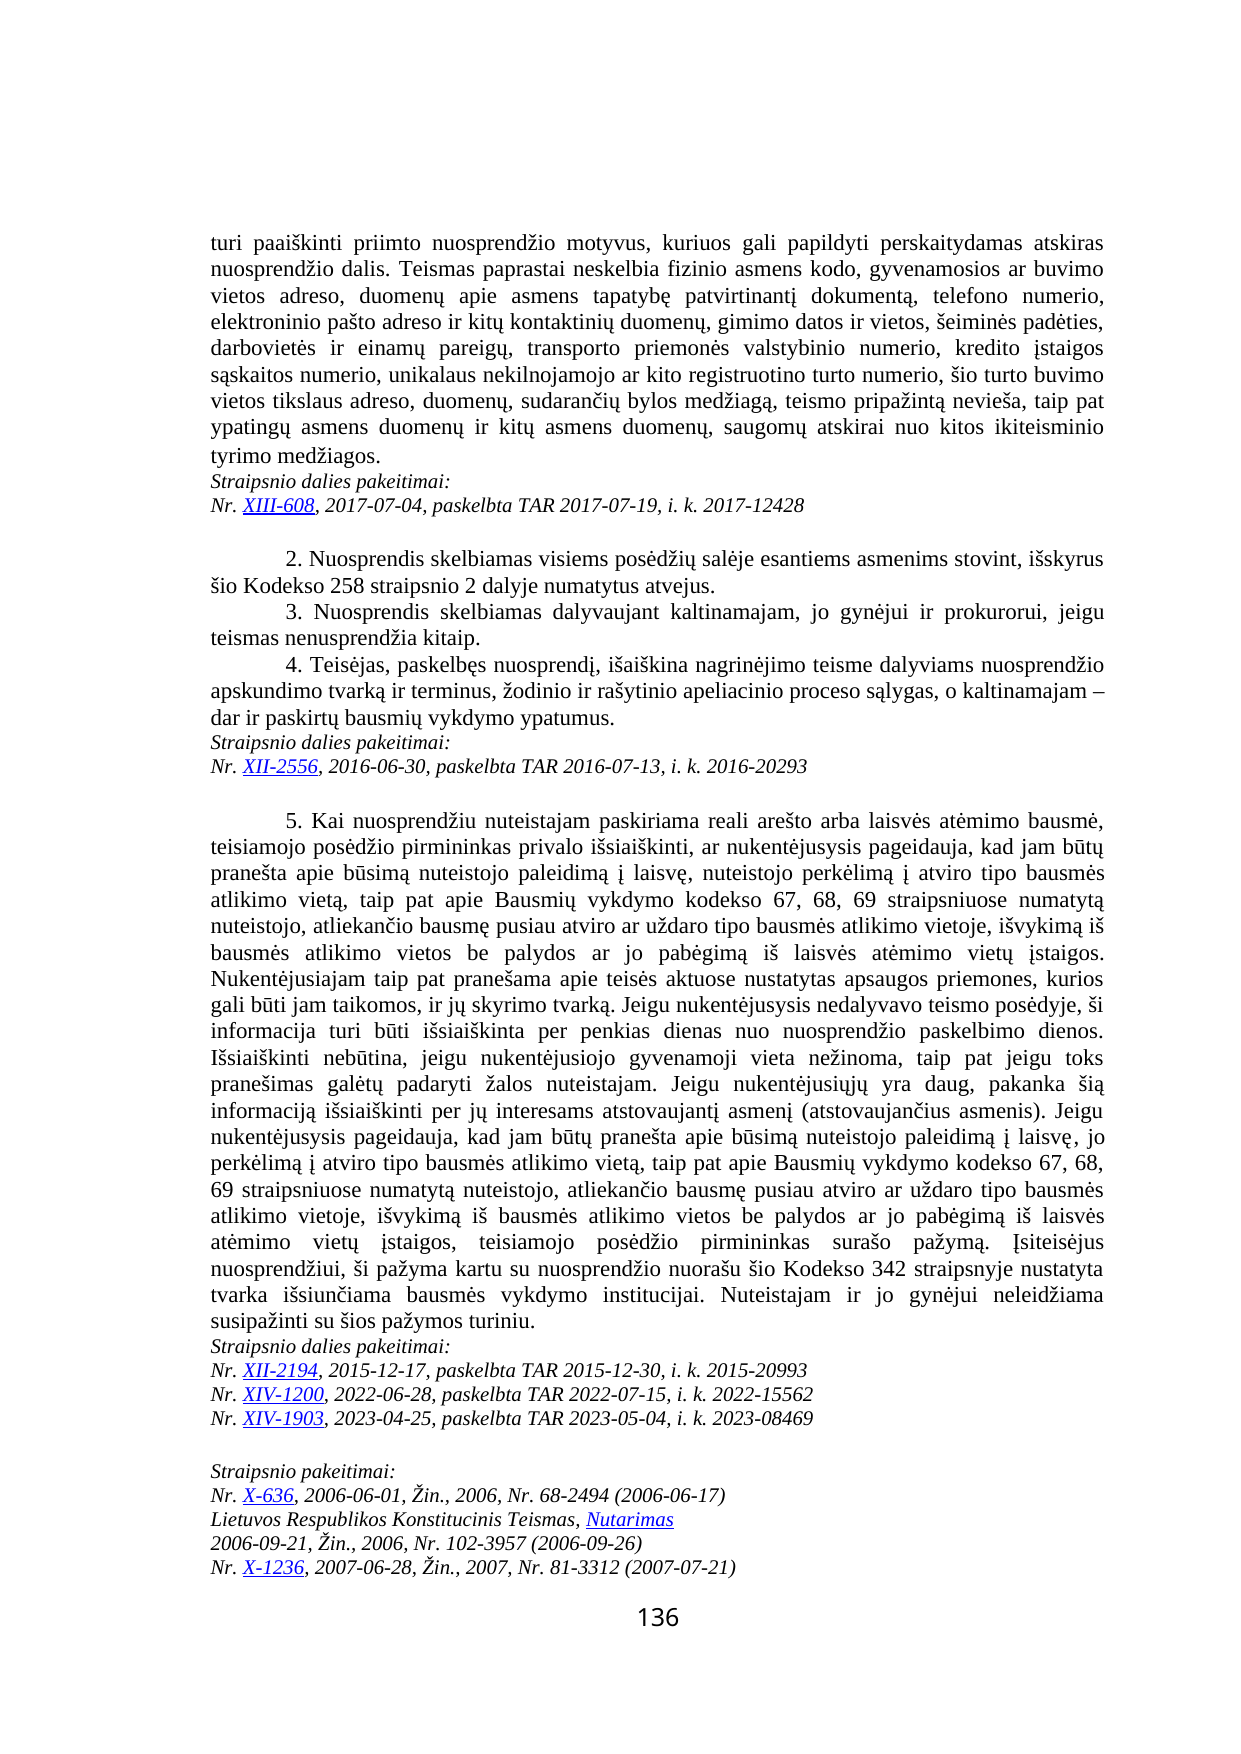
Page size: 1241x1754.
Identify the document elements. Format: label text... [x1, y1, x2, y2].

text 2. Nuosprendis skelbiamas visiems posėdžių salėje esantiems asmenims stovint, išskyrus šio Kodekso 258 straipsnio 2 dalyje numatytus atvejus. [210, 545, 1105, 598]
text 5. Kai nuosprendžiu nuteistajam paskiriama reali arešto arba laisvės atėmimo bausmė, teisiamojo posėdžio pirmininkas privalo išsiaiškinti, ar nukentėjusysis pageidauja, kad jam būtų pranešta apie būsimą nuteistojo paleidimą į laisvę, nuteistojo perkėlimą į atviro tipo bausmės atlikimo vietą, taip pat apie Bausmių vykdymo kodekso 67, 68, 69 straipsniuose numatytą nuteistojo, atliekančio bausmę pusiau atviro ar uždaro tipo bausmės atlikimo vietoje, išvykimą iš bausmės atlikimo vietos be palydos ar jo pabėgimą iš laisvės atėmimo vietų įstaigos. Nukentėjusiajam taip pat pranešama apie teisės aktuose nustatytas apsaugos priemones, kurios gali būti jam taikomos, ir jų skyrimo tvarką. Jeigu nukentėjusysis nedalyvavo teismo posėdyje, ši informacija turi būti išsiaiškinta per penkias dienas nuo nuosprendžio paskelbimo dienos. Išsiaiškinti nebūtina, jeigu nukentėjusiojo gyvenamoji vieta nežinoma, taip pat jeigu toks pranešimas galėtų padaryti žalos nuteistajam. Jeigu nukentėjusiųjų yra daug, pakanka šią informaciją išsiaiškinti per jų interesams atstovaujantį asmenį (atstovaujančius asmenis). Jeigu nukentėjusysis pageidauja, kad jam būtų pranešta apie būsimą nuteistojo paleidimą į laisvę, jo perkėlimą į atviro tipo bausmės atlikimo vietą, taip pat apie Bausmių vykdymo kodekso 67, 68, 69 straipsniuose numatytą nuteistojo, atliekančio bausmę pusiau atviro ar uždaro tipo bausmės atlikimo vietoje, išvykimą iš bausmės atlikimo vietos be palydos ar jo pabėgimą iš laisvės atėmimo vietų įstaigos, teisiamojo posėdžio pirmininkas surašo pažymą. Įsiteisėjus nuosprendžiui, ši pažyma kartu su nuosprendžio nuorašu šio Kodekso 342 straipsnyje nustatyta tvarka išsiunčiama bausmės vykdymo institucijai. Nuteistajam ir jo gynėjui neleidžiama susipažinti su šios pažymos turiniu. [210, 807, 1105, 1334]
text Nr. XII-2556, 2016-06-30, paskelbta TAR 2016-07-13, i. k. 2016-20293 [210, 754, 1105, 778]
text 3. Nuosprendis skelbiamas dalyvaujant kaltinamajam, jo gynėjui ir prokurorui, jeigu teismas nenusprendžia kitaip. [210, 598, 1105, 651]
text Nr. XIII-608, 2017-07-04, paskelbta TAR 2017-07-19, i. k. 2017-12428 [210, 493, 1105, 517]
text Straipsnio dalies pakeitimai: [210, 468, 1105, 493]
text Straipsnio pakeitimai: [210, 1459, 1105, 1483]
text Straipsnio dalies pakeitimai: [210, 1334, 1105, 1358]
text 2006-09-21, Žin., 2006, Nr. 102-3957 (2006-09-26) [210, 1531, 1105, 1555]
text Nr. X-636, 2006-06-01, Žin., 2006, Nr. 68-2494 (2006-06-17) [210, 1483, 1105, 1507]
text Nr. XIV-1903, 2023-04-25, paskelbta TAR 2023-05-04, i. k. 2023-08469 [210, 1406, 1105, 1430]
text 4. Teisėjas, paskelbęs nuosprendį, išaiškina nagrinėjimo teisme dalyviams nuosprendžio apskundimo tvarką ir terminus, žodinio ir rašytinio apeliacinio proceso sąlygas, o kaltinamajam – dar ir paskirtų bausmių vykdymo ypatumus. [210, 651, 1105, 730]
text Straipsnio dalies pakeitimai: [210, 730, 1105, 754]
text Lietuvos Respublikos Konstitucinis Teismas, Nutarimas [210, 1507, 1105, 1531]
text Nr. XIV-1200, 2022-06-28, paskelbta TAR 2022-07-15, i. k. 2022-15562 [210, 1382, 1105, 1406]
text turi paaiškinti priimto nuosprendžio motyvus, kuriuos gali papildyti perskaitydamas atskiras nuosprendžio dalis. Teismas paprastai neskelbia fizinio asmens kodo, gyvenamosios ar buvimo vietos adreso, duomenų apie asmens tapatybę patvirtinantį dokumentą, telefono numerio, elektroninio pašto adreso ir kitų kontaktinių duomenų, gimimo datos ir vietos, šeiminės padėties, darbovietės ir einamų pareigų, transporto priemonės valstybinio numerio, kredito įstaigos sąskaitos numerio, unikalaus nekilnojamojo ar kito registruotino turto numerio, šio turto buvimo vietos tikslaus adreso, duomenų, sudarančių bylos medžiagą, teismo pripažintą nevieša, taip pat ypatingų asmens duomenų ir kitų asmens duomenų, saugomų atskirai nuo kitos ikiteisminio tyrimo medžiagos. [210, 229, 1105, 468]
text Nr. XII-2194, 2015-12-17, paskelbta TAR 2015-12-30, i. k. 2015-20993 [210, 1358, 1105, 1382]
text Nr. X-1236, 2007-06-28, Žin., 2007, Nr. 81-3312 (2007-07-21) [210, 1555, 1105, 1579]
